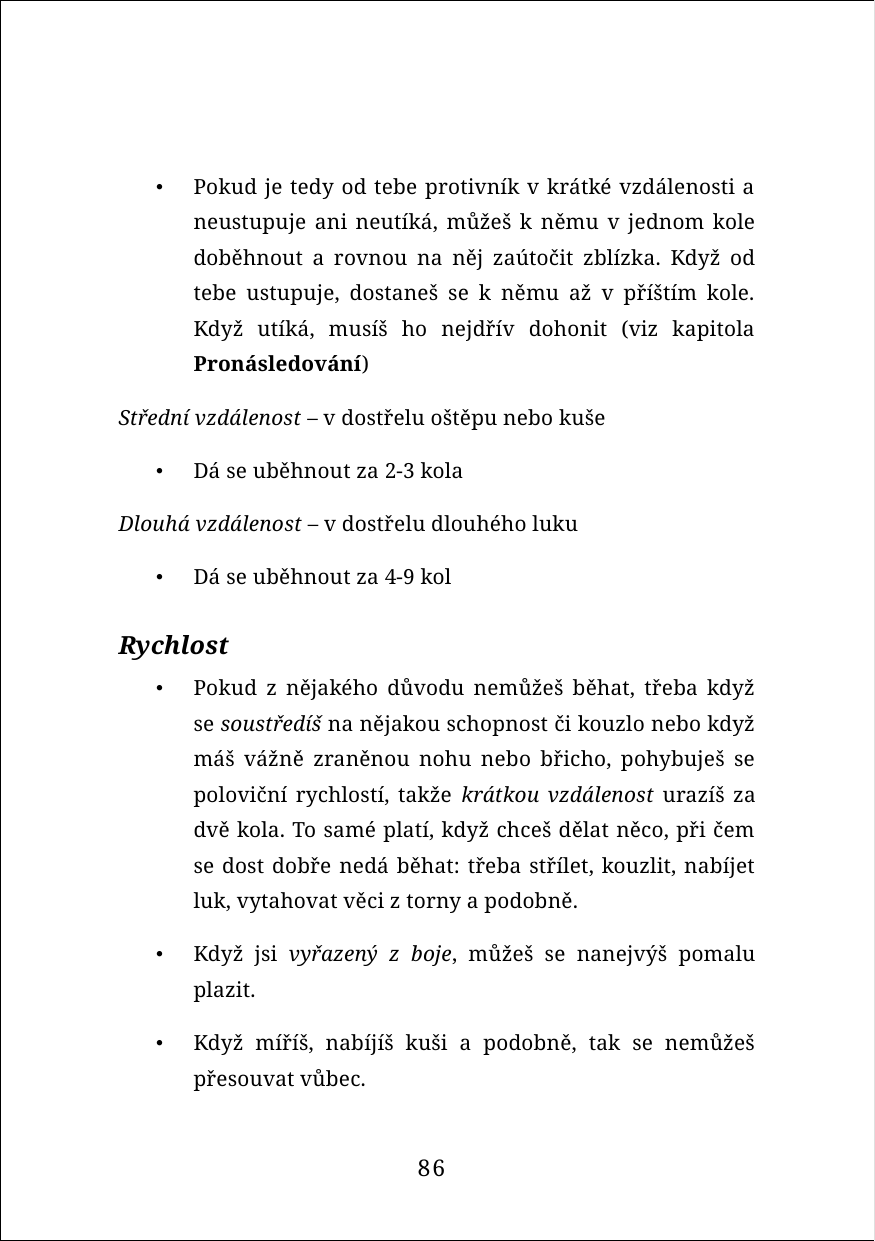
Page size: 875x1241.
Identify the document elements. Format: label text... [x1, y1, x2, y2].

subtitle Rychlost [118, 627, 756, 661]
list Dá se uběhnout za 4-9 kol [156, 562, 756, 591]
text Dlouhá vzdálenost – v dostřelu dlouhého luku [118, 509, 756, 537]
list Dá se uběhnout za 2-3 kola [156, 456, 756, 484]
list Pokud je tedy od tebe protivník v krátké vzdálenosti a neustupuje ani neutíká, můžeš k němu v jednom kole doběhnout a rovnou na něj zaútočit zblízka. Když od tebe ustupuje, dostaneš se k němu až v příštím kole. Když utíká, musíš ho nejdřív dohonit (viz kapitola Pronásledování) [156, 172, 756, 378]
list Pokud z nějakého důvodu nemůžeš běhat, třeba když se soustředíš na nějakou schopnost či kouzlo nebo když máš vážně zraněnou nohu nebo břicho, pohybuješ se poloviční rychlostí, takže krátkou vzdálenost urazíš za dvě kola. To samé platí, když chceš dělat něco, při čem se dost dobře nedá běhat: třeba střílet, kouzlit, nabíjet luk, vytahovat věci z torny a podobně. [156, 673, 756, 915]
text Střední vzdálenost – v dostřelu oštěpu nebo kuše [118, 403, 756, 431]
list Když jsi vyřazený z boje, můžeš se nanejvýš pomalu plazit. [156, 939, 756, 1003]
list Když míříš, nabíjíš kuši a podobně, tak se nemůžeš přesouvat vůbec. [156, 1028, 756, 1092]
